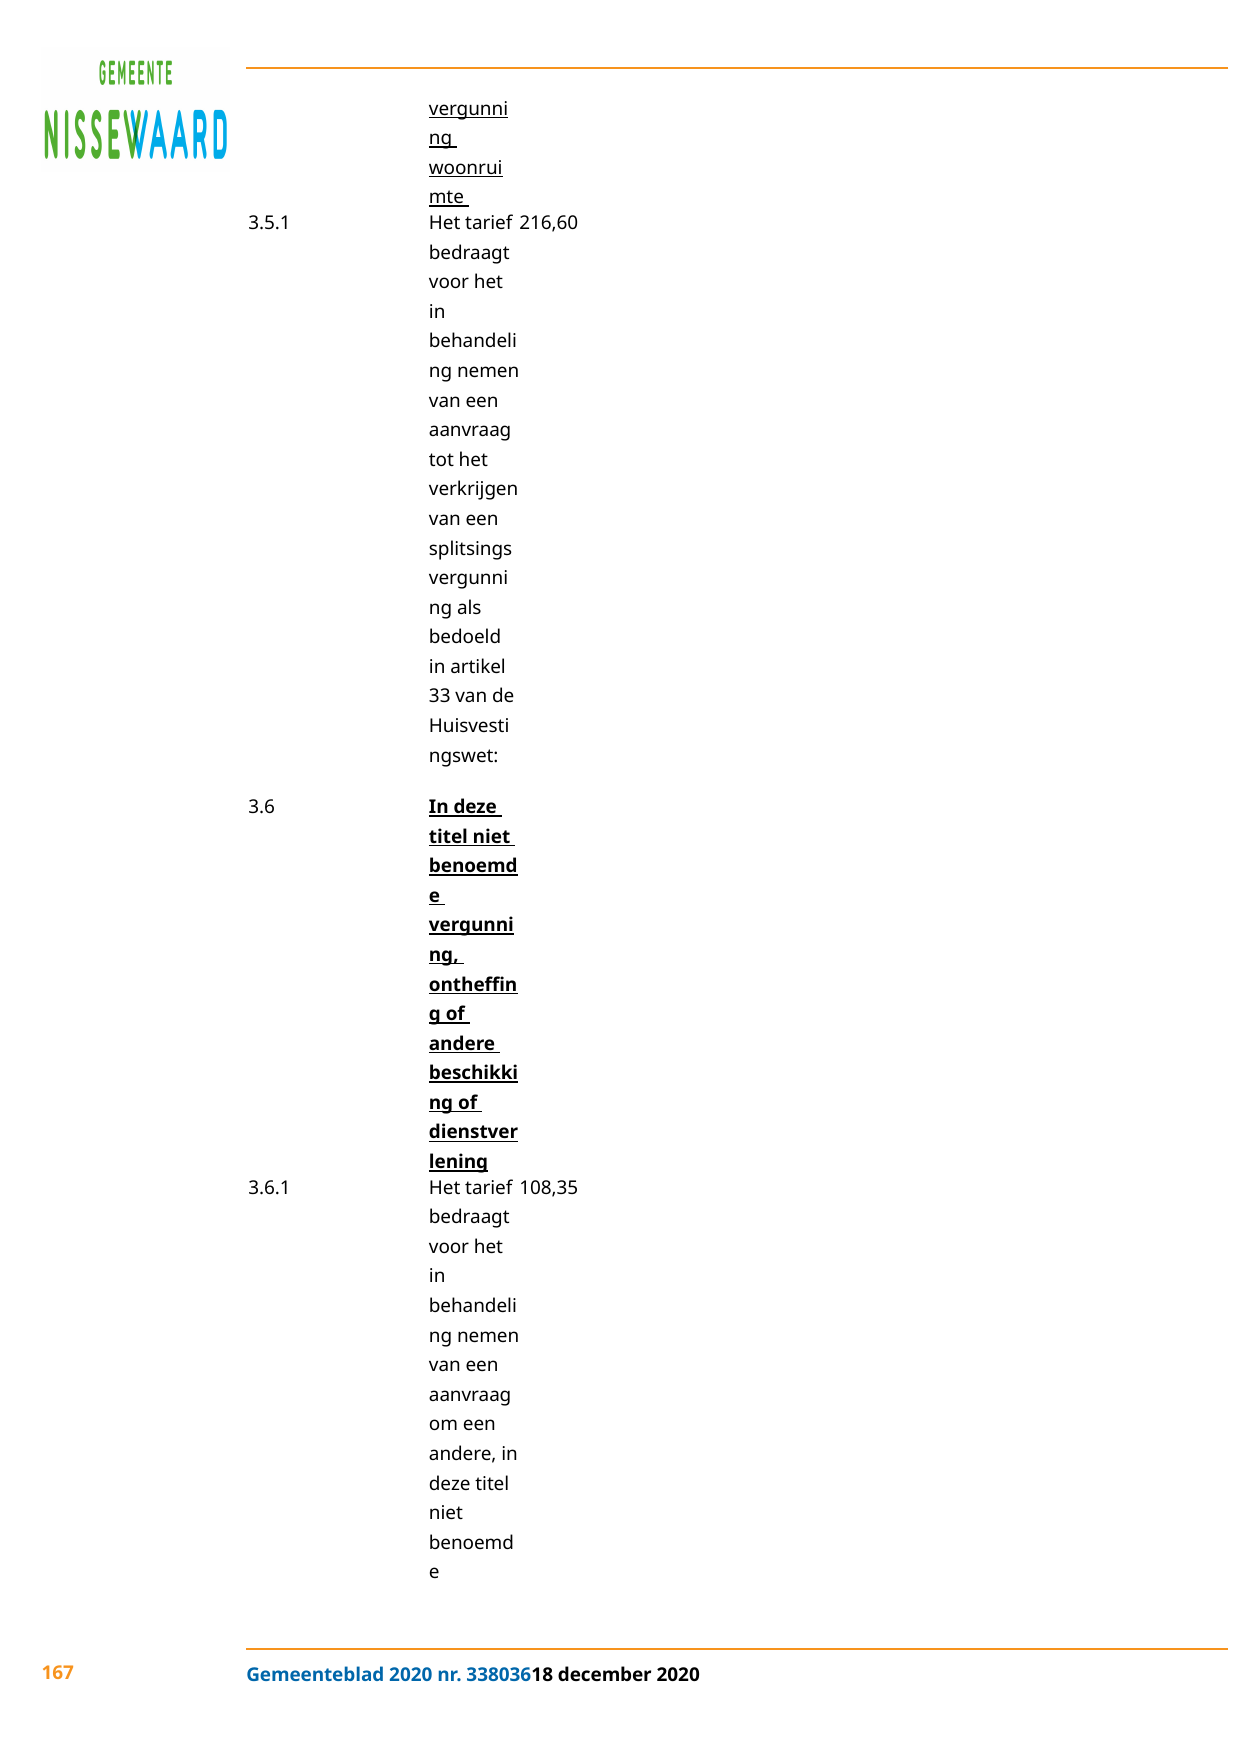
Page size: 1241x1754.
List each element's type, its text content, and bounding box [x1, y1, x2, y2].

table_cell Het tarief bedraagt voor het in behandeling nemen van een aanvraag tot het verkrijgen van een splitsingsvergunning als bedoeld in artikel 33 van de Huisvestingswet: [429, 209, 519, 767]
table_cell [429, 768, 519, 793]
table_cell [248, 95, 338, 209]
table_cell Het tarief bedraagt voor het in behandeling nemen van een aanvraag om een andere, in deze titel niet benoemde [429, 1174, 519, 1584]
table_cell [338, 768, 429, 793]
picture [41, 47, 231, 172]
table_cell 216,60 [519, 209, 609, 767]
table_cell 108,35 [519, 1174, 609, 1584]
table_cell 3.6 [248, 793, 338, 1174]
table_cell [338, 95, 429, 209]
table_cell [338, 209, 429, 767]
table_cell [519, 793, 609, 1174]
table_cell [338, 1174, 429, 1584]
table_cell 3.6.1 [248, 1174, 338, 1584]
table_cell vergunning woonruimte [429, 95, 519, 209]
table_cell [519, 768, 609, 793]
table_cell [519, 95, 609, 209]
table_cell [248, 768, 338, 793]
table_cell [338, 793, 429, 1174]
table_cell In deze titel niet benoemde vergunning, ontheffing of andere beschikking of dienstverlening [429, 793, 519, 1174]
table_cell 3.5.1 [248, 209, 338, 767]
